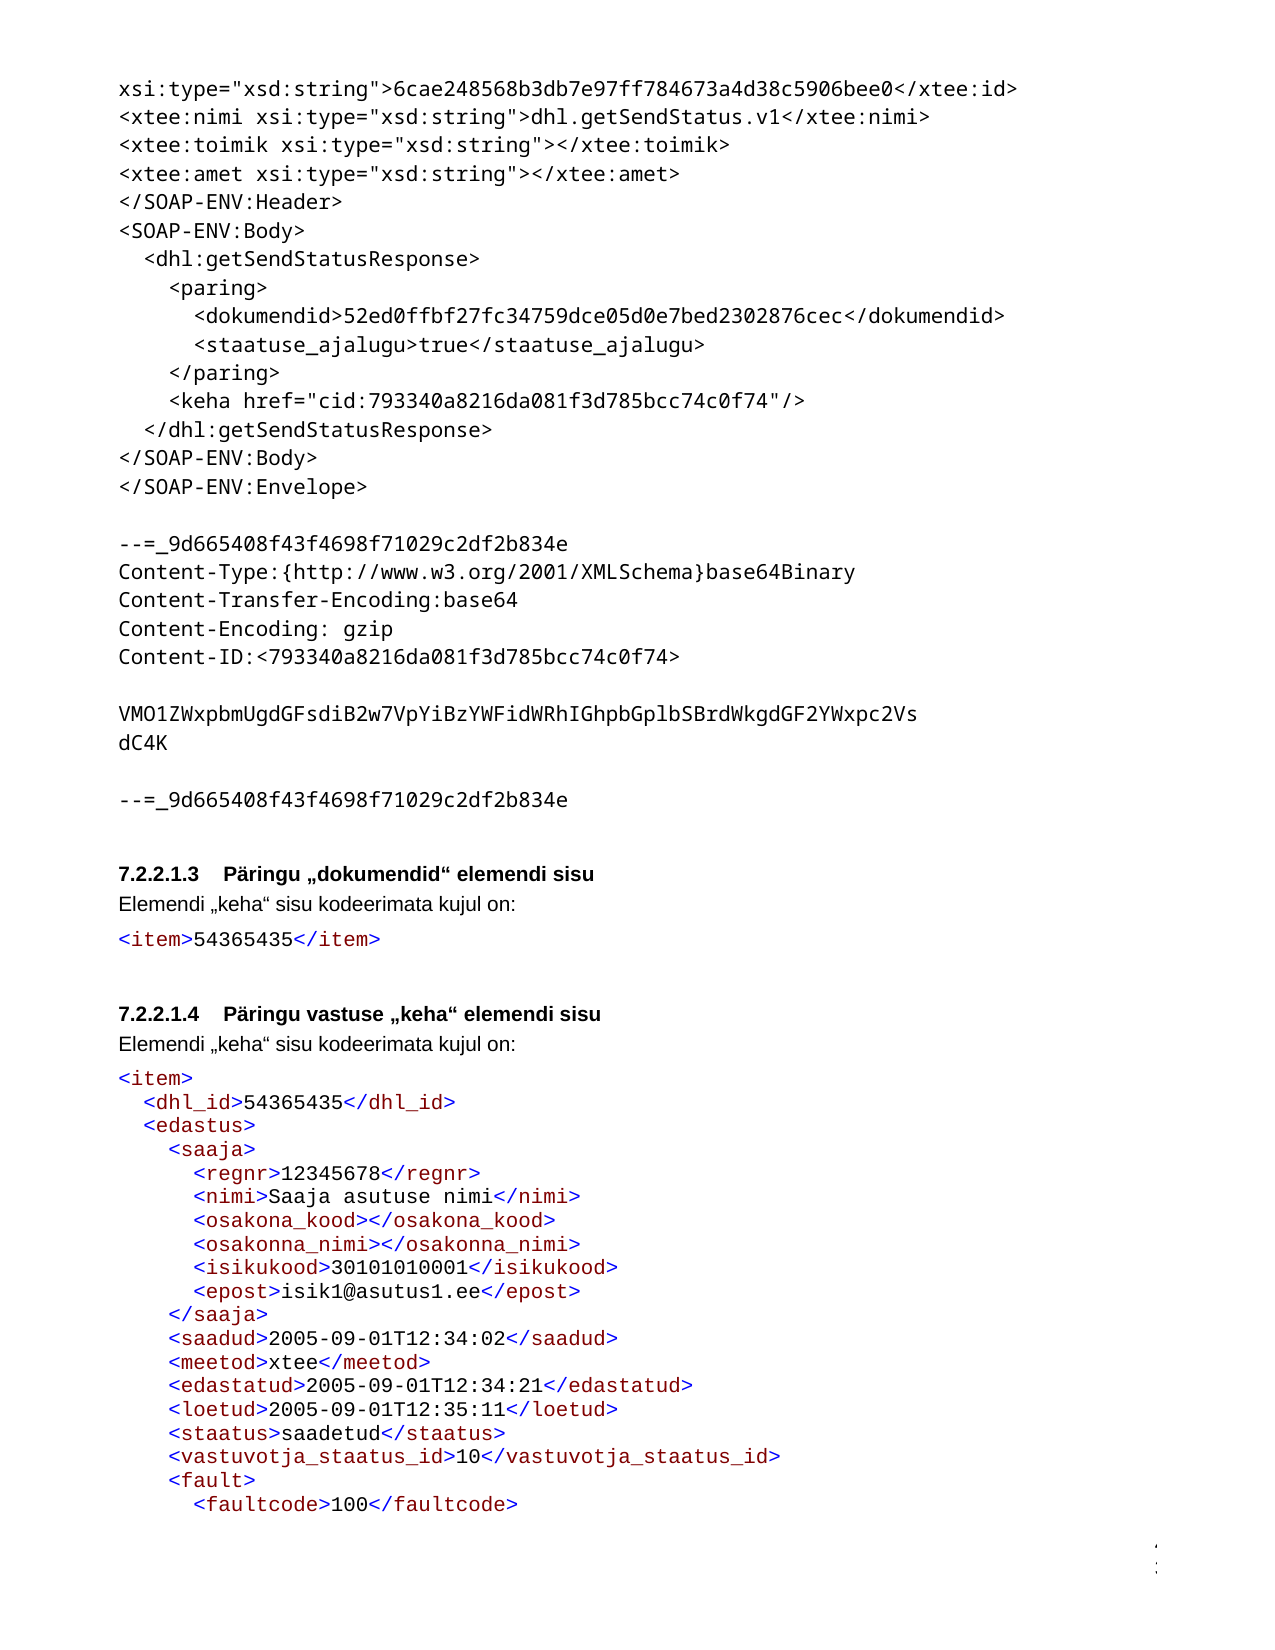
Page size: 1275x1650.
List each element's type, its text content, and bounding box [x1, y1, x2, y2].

text <meetod>xtee</meetod> [118, 1352, 1157, 1375]
text Content-ID:<793340a8216da081f3d785bcc74c0f74> [118, 642, 1157, 671]
text Content-Encoding: gzip [118, 614, 1157, 642]
text <loetud>2005-09-01T12:35:11</loetud> [118, 1399, 1157, 1423]
text Elemendi „keha“ sisu kodeerimata kujul on: [118, 892, 1157, 916]
text <edastus> [118, 1115, 1157, 1139]
text <dhl_id>54365435</dhl_id> [118, 1092, 1157, 1115]
text <xtee:amet xsi:type="xsd:string"></xtee:amet> [118, 159, 1157, 187]
text </saaja> [118, 1304, 1157, 1328]
text <nimi>Saaja asutuse nimi</nimi> [118, 1186, 1157, 1210]
text <keha href="cid:793340a8216da081f3d785bcc74c0f74"/> [118, 387, 1157, 415]
text <paring> [118, 273, 1157, 301]
text <dokumendid>52ed0ffbf27fc34759dce05d0e7bed2302876cec</dokumendid> [118, 301, 1157, 330]
text <fault> [118, 1470, 1157, 1494]
text Content-Transfer-Encoding:base64 [118, 586, 1157, 614]
text <item> [118, 1068, 1157, 1092]
subtitle Päringu vastuse „keha“ elemendi sisu [118, 1001, 1157, 1025]
text <saadud>2005-09-01T12:34:02</saadud> [118, 1328, 1157, 1352]
text VMO1ZWxpbmUgdGFsdiB2w7VpYiBzYWFidWRhIGhpbGplbSBrdWkgdGF2YWxpc2Vs [118, 699, 1157, 728]
text Elemendi „keha“ sisu kodeerimata kujul on: [118, 1032, 1157, 1056]
text <osakonna_nimi></osakonna_nimi> [118, 1233, 1157, 1257]
text <vastuvotja_staatus_id>10</vastuvotja_staatus_id> [118, 1446, 1157, 1470]
text <regnr>12345678</regnr> [118, 1163, 1157, 1186]
text <isikukood>30101010001</isikukood> [118, 1257, 1157, 1281]
text </paring> [118, 358, 1157, 387]
text <xtee:nimi xsi:type="xsd:string">dhl.getSendStatus.v1</xtee:nimi> [118, 102, 1157, 131]
text <staatuse_ajalugu>true</staatuse_ajalugu> [118, 330, 1157, 358]
text <osakona_kood></osakona_kood> [118, 1210, 1157, 1233]
subtitle Päringu „dokumendid“ elemendi sisu [118, 862, 1157, 886]
text </SOAP-ENV:Header> [118, 187, 1157, 216]
text </dhl:getSendStatusResponse> [118, 415, 1157, 443]
text </SOAP-ENV:Body> [118, 443, 1157, 472]
text <epost>isik1@asutus1.ee</epost> [118, 1281, 1157, 1304]
text dC4K [118, 728, 1157, 756]
text <xtee:toimik xsi:type="xsd:string"></xtee:toimik> [118, 131, 1157, 159]
text --=_9d665408f43f4698f71029c2df2b834e [118, 529, 1157, 557]
text <SOAP-ENV:Body> [118, 216, 1157, 244]
text <saaja> [118, 1139, 1157, 1163]
text Content-Type:{http://www.w3.org/2001/XMLSchema}base64Binary [118, 557, 1157, 586]
text --=_9d665408f43f4698f71029c2df2b834e [118, 785, 1157, 813]
text </SOAP-ENV:Envelope> [118, 472, 1157, 500]
text <staatus>saadetud</staatus> [118, 1423, 1157, 1446]
text xsi:type="xsd:string">6cae248568b3db7e97ff784673a4d38c5906bee0</xtee:id> [118, 74, 1157, 102]
text <edastatud>2005-09-01T12:34:21</edastatud> [118, 1375, 1157, 1399]
text <faultcode>100</faultcode> [118, 1494, 1157, 1517]
text <item>54365435</item> [118, 929, 1157, 952]
text <dhl:getSendStatusResponse> [118, 244, 1157, 273]
